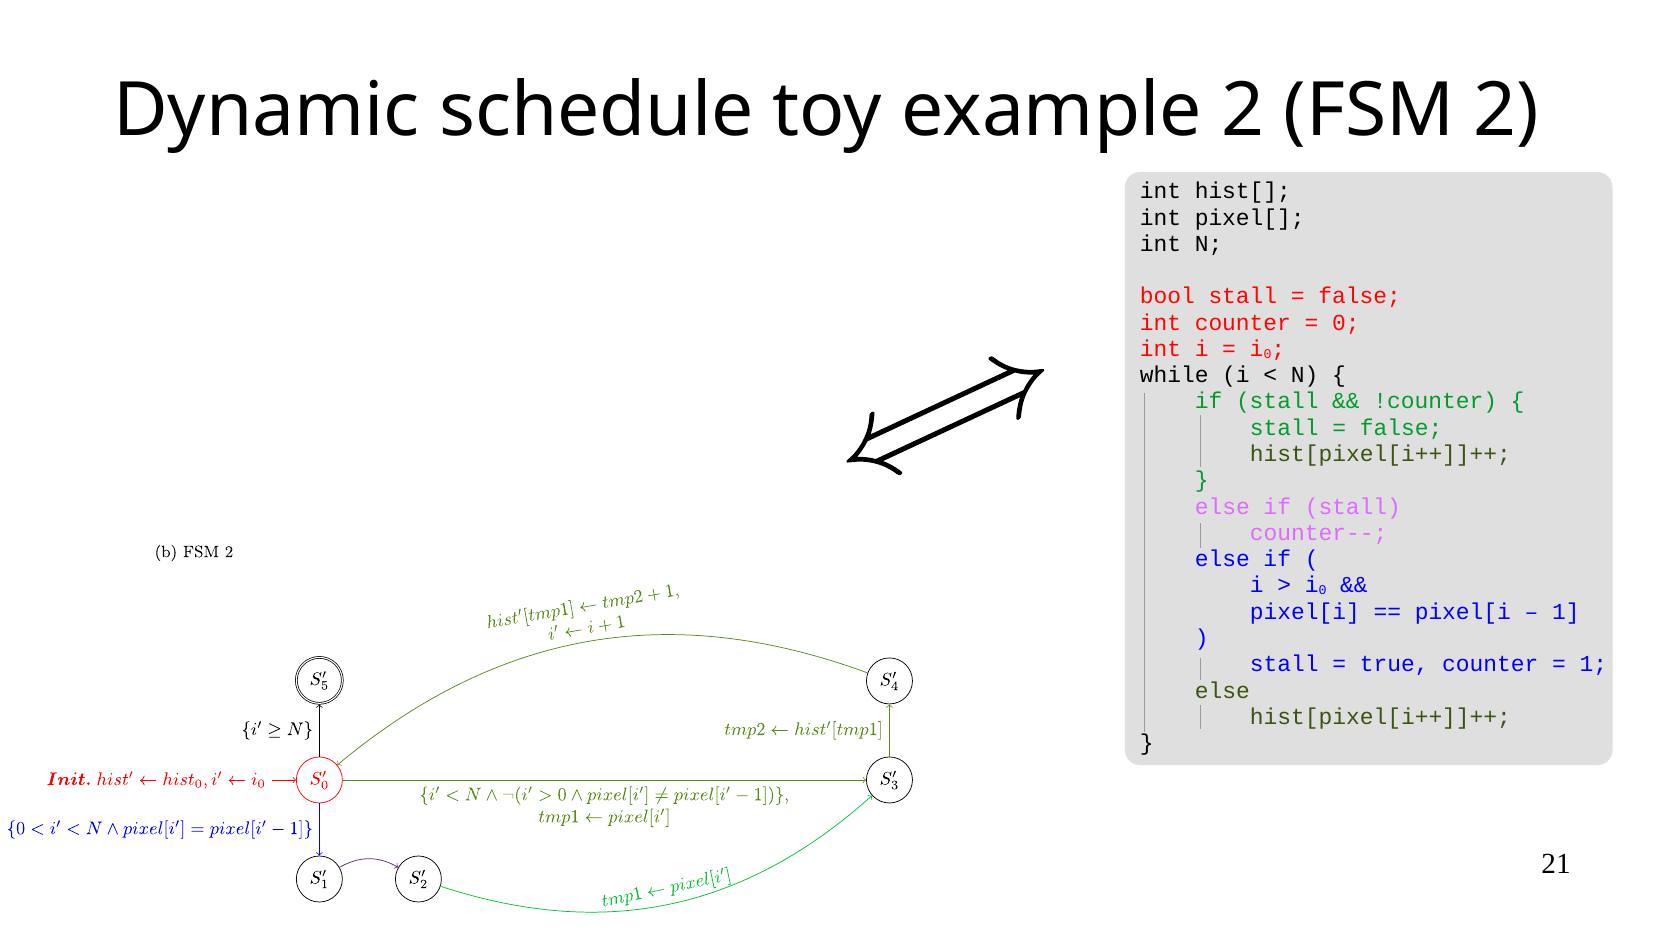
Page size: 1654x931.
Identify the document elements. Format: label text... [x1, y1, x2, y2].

text_box [834, 347, 1051, 488]
picture [0, 525, 968, 931]
text_box int hist[]; int pixel[]; int N; bool stall = false; int counter = 0; int i = i0; while (i < N) { if (stall && !counter) { stall = false; hist[pixel[i++]]++; } else if (stall) counter--; else if ( i > i0 && pixel[i] == pixel[i – 1] ) stall = true, counter = 1; else hist[pixel[i++]]++; } [1125, 172, 1651, 766]
text_box Dynamic schedule toy example 2 (FSM 2) [96, 47, 1557, 156]
